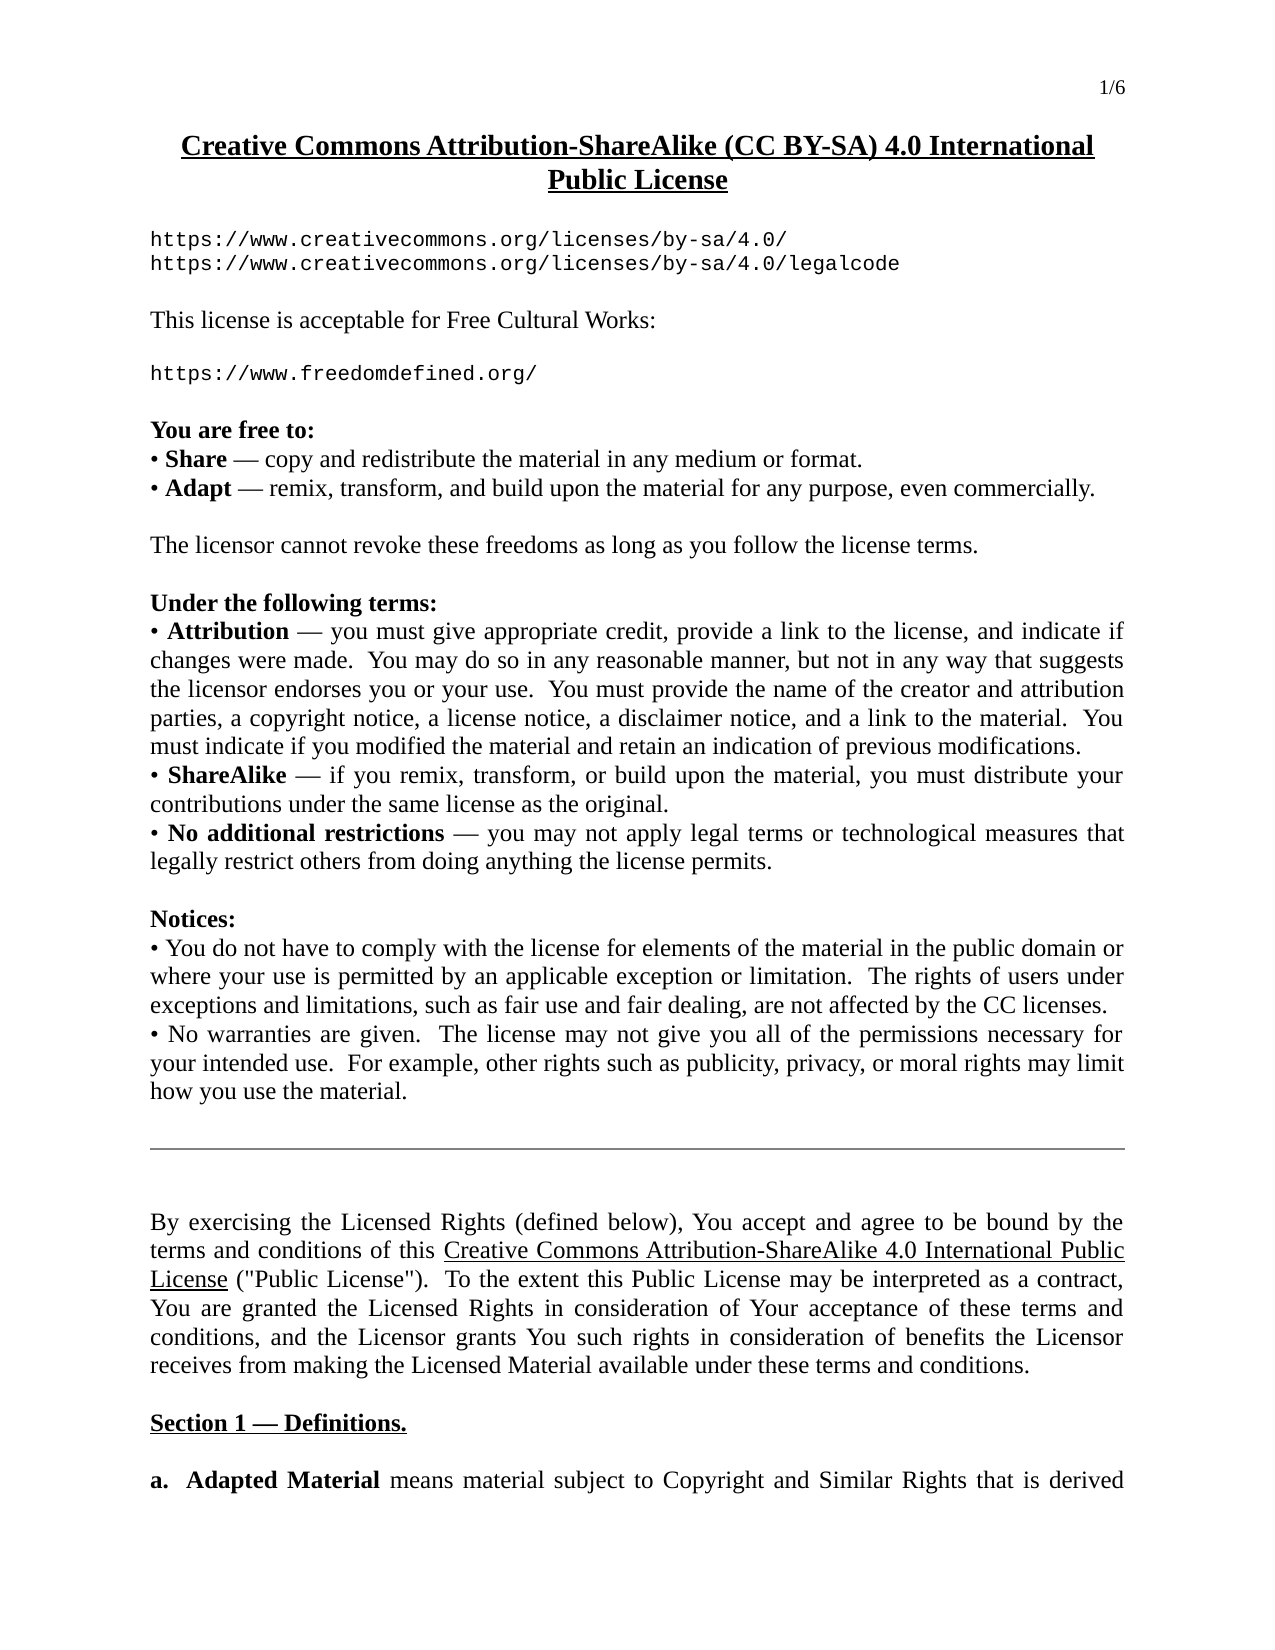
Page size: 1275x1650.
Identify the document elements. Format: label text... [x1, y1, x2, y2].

text • Adapt — remix, transform, and build upon the material for any purpose, even commercially. [150, 473, 1125, 501]
text Creative Commons Attribution-ShareAlike (CC BY-SA) 4.0 International Public License [150, 128, 1125, 196]
text Section 1 — Definitions. [150, 1379, 1125, 1437]
text • Attribution — you must give appropriate credit, provide a link to the license, and indicate if changes were made. You may do so in any reasonable manner, but not in any way that suggests the licensor endorses you or your use. You must provide the name of the creator and attribution parties, a copyright notice, a license notice, a disclaimer notice, and a link to the material. You must indicate if you modified the material and retain an indication of previous modifications. [150, 616, 1125, 760]
text • No warranties are given. The license may not give you all of the permissions necessary for your intended use. For example, other rights such as publicity, privacy, or moral rights may limit how you use the material. [150, 1019, 1125, 1105]
text You are free to: [150, 386, 1125, 444]
text https://www.freedomdefined.org/ [150, 363, 1125, 386]
text • No additional restrictions — you may not apply legal terms or technological measures that legally restrict others from doing anything the license permits. [150, 818, 1125, 875]
text https://www.creativecommons.org/licenses/by-sa/4.0/ [150, 229, 1125, 253]
text This license is acceptable for Free Cultural Works: [150, 305, 1125, 334]
text By exercising the Licensed Rights (defined below), You accept and agree to be bound by the terms and conditions of this Creative Commons Attribution-ShareAlike 4.0 International Public License ("Public License"). To the extent this Public License may be interpreted as a contract, You are granted the Licensed Rights in consideration of Your acceptance of these terms and conditions, and the Licensor grants You such rights in consideration of benefits the Licensor receives from making the Licensed Material available under these terms and conditions. [150, 1207, 1125, 1379]
text • Share — copy and redistribute the material in any medium or format. [150, 444, 1125, 473]
text • ShareAlike — if you remix, transform, or build upon the material, you must distribute your contributions under the same license as the original. [150, 760, 1125, 818]
text a. Adapted Material means material subject to Copyright and Similar Rights that is derived [150, 1437, 1125, 1494]
text The licensor cannot revoke these freedoms as long as you follow the license terms. [150, 501, 1125, 559]
text Notices: [150, 875, 1125, 933]
text • You do not have to comply with the license for elements of the material in the public domain or where your use is permitted by an applicable exception or limitation. The rights of users under exceptions and limitations, such as fair use and fair dealing, are not affected by the CC licenses. [150, 933, 1125, 1019]
text https://www.creativecommons.org/licenses/by-sa/4.0/legalcode [150, 253, 1125, 276]
text Under the following terms: [150, 559, 1125, 616]
